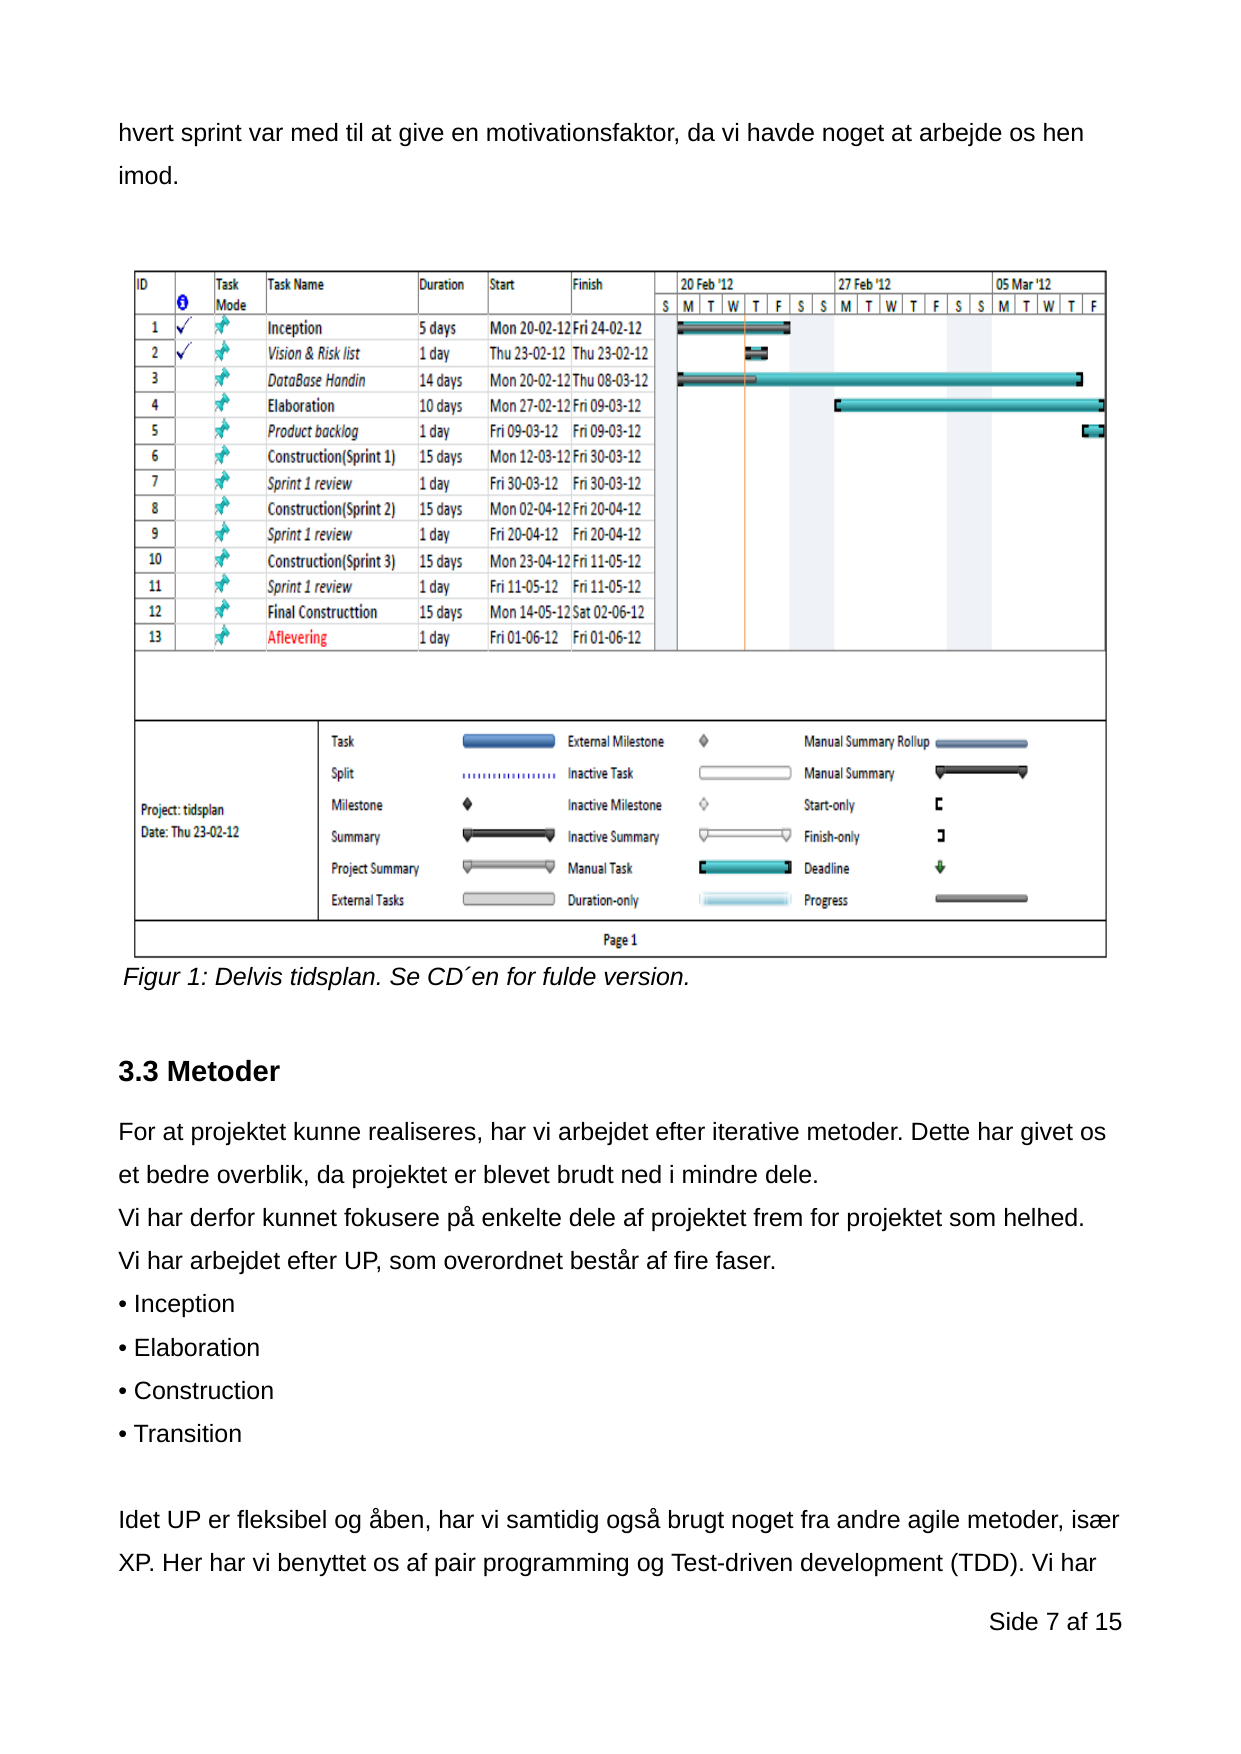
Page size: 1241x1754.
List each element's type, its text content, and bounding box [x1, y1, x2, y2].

text Vi har derfor kunnet fokusere på enkelte dele af projektet frem for projektet som helhed. [118, 1203, 1122, 1232]
text For at projektet kunne realiseres, har vi arbejdet efter iterative metoder. Dette har givet os [118, 1117, 1122, 1146]
text Vi har arbejdet efter UP, som overordnet består af fire faser. [118, 1246, 1122, 1275]
text Figur 1: Delvis tidsplan. Se CD´en for fulde version. [123, 962, 1117, 991]
text Idet UP er fleksibel og åben, har vi samtidig også brugt noget fra andre agile metoder, især XP. Her har vi benyttet os af pair programming og Test-driven development (TDD). Vi har [118, 1505, 1122, 1577]
text • Elaboration [118, 1332, 1122, 1361]
text et bedre overblik, da projektet er blevet brudt ned i mindre dele. [118, 1160, 1122, 1189]
text • Construction [118, 1376, 1122, 1404]
text • Inception [118, 1289, 1122, 1318]
subtitle 3.3 Metoder [118, 1054, 1122, 1088]
text hvert sprint var med til at give en motivationsfaktor, da vi havde noget at arbejde os hen imod. [118, 118, 1122, 190]
text • Transition [118, 1419, 1122, 1447]
